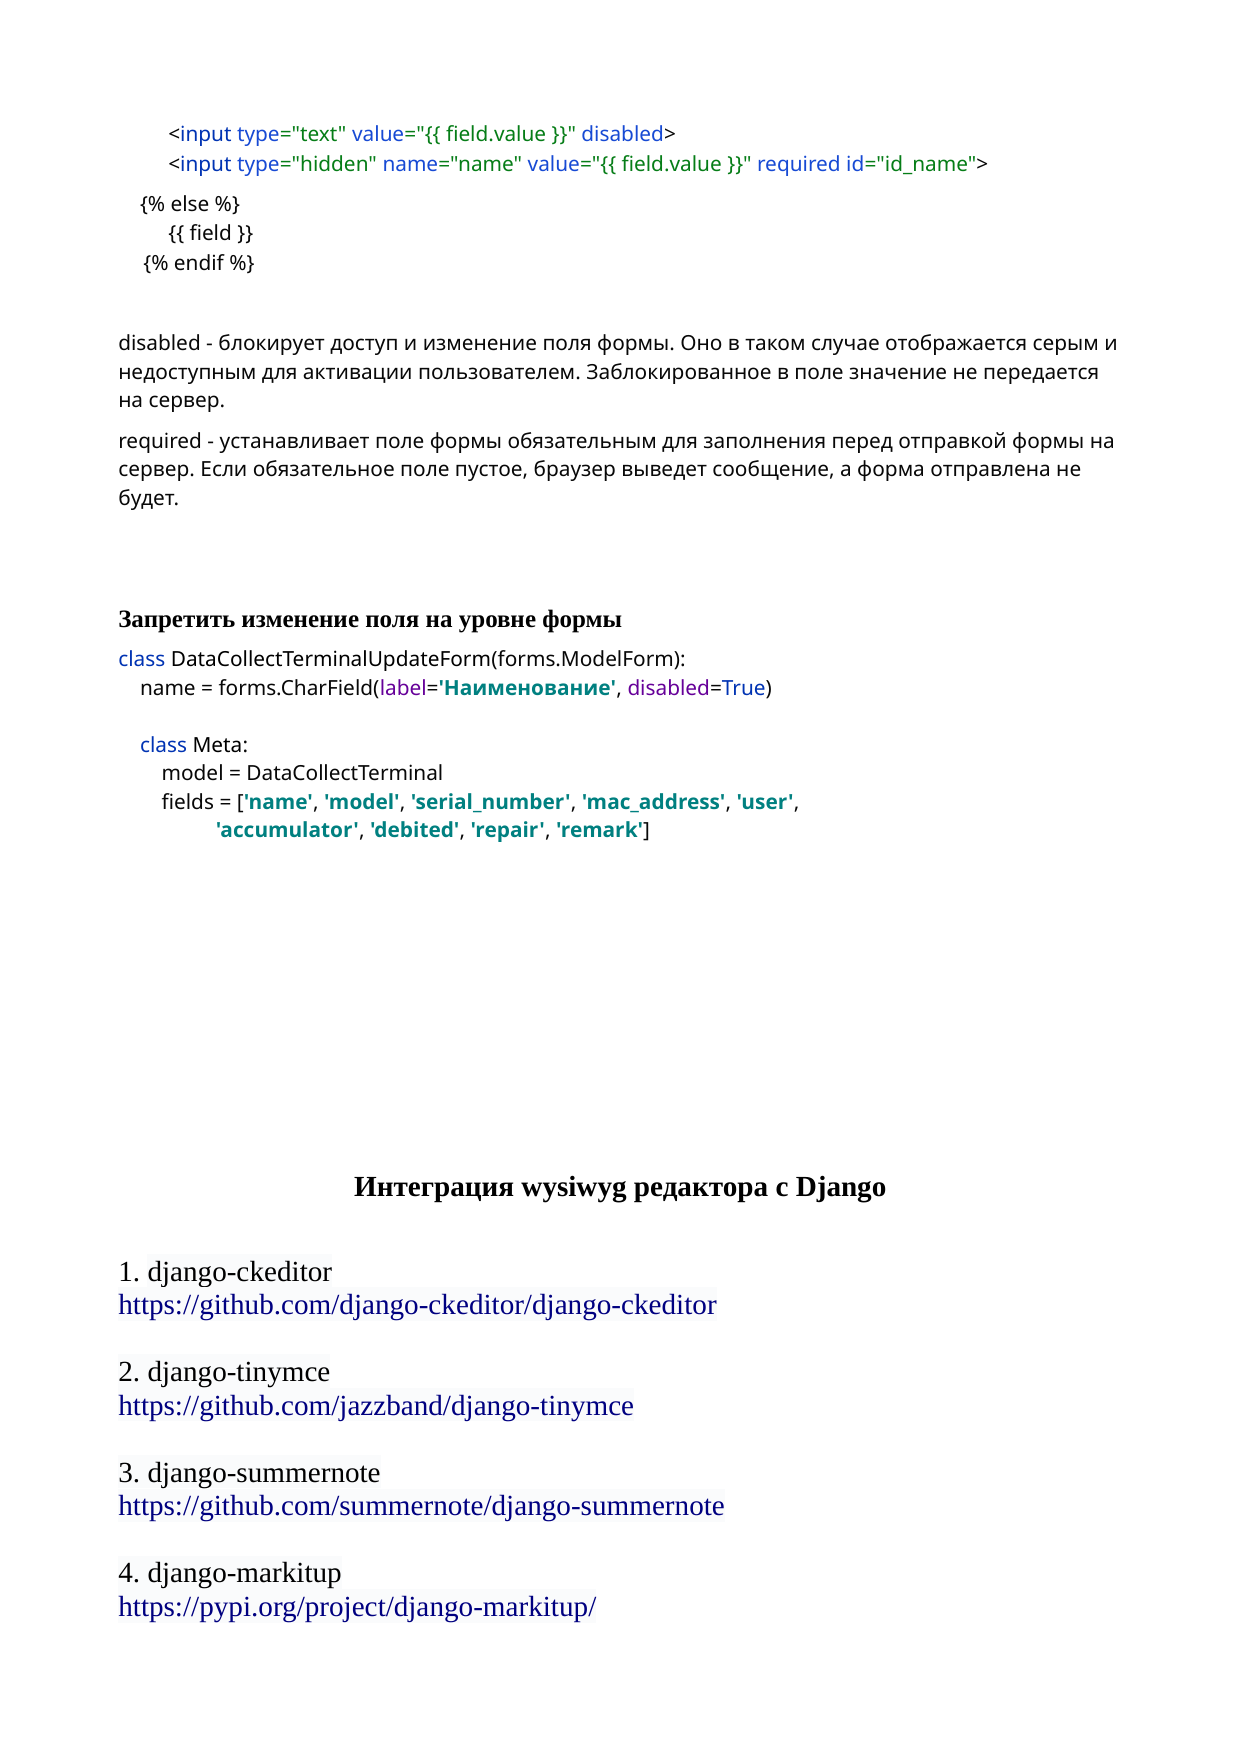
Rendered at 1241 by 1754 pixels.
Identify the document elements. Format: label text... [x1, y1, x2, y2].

text 3. django-summernote [118, 1455, 1122, 1488]
text Запретить изменение поля на уровне формы [118, 604, 1122, 633]
text Интеграция wysiwyg редактора с Django [118, 1169, 1122, 1202]
text https://pypi.org/project/django-markitup/ [118, 1589, 1122, 1623]
text {% else %} {{ field }} {% endif %} [118, 189, 1122, 276]
text required - устанавливает поле формы обязательным для заполнения перед отправкой формы на сервер. Если обязательное поле пустое, браузер выведет сообщение, а форма отправлена не будет. [118, 426, 1122, 511]
text https://github.com/summernote/django-summernote [118, 1488, 1122, 1522]
text https://github.com/django-ckeditor/django-ckeditor [118, 1287, 1122, 1321]
text 2. django-tinymce [118, 1354, 1122, 1388]
text class DataCollectTerminalUpdateForm(forms.ModelForm): name = forms.CharField(label='Наименование', disabled=True) class Meta: model = DataCollectTerminal fields = ['name', 'model', 'serial_number', 'mac_address', 'user', 'accumulator', 'debited', 'repair', 'remark'] [118, 644, 1122, 844]
text 4. django-markitup [118, 1556, 1122, 1589]
text 1. django-ckeditor [118, 1254, 1122, 1287]
text <input type="text" value="{{ field.value }}" disabled> <input type="hidden" name="name" value="{{ field.value }}" required id="id_name"> [118, 118, 1122, 177]
text https://github.com/jazzband/django-tinymce [118, 1388, 1122, 1421]
text disabled - блокирует доступ и изменение поля формы. Оно в таком случае отображается серым и недоступным для активации пользователем. Заблокированное в поле значение не передается на сервер. [118, 328, 1122, 414]
